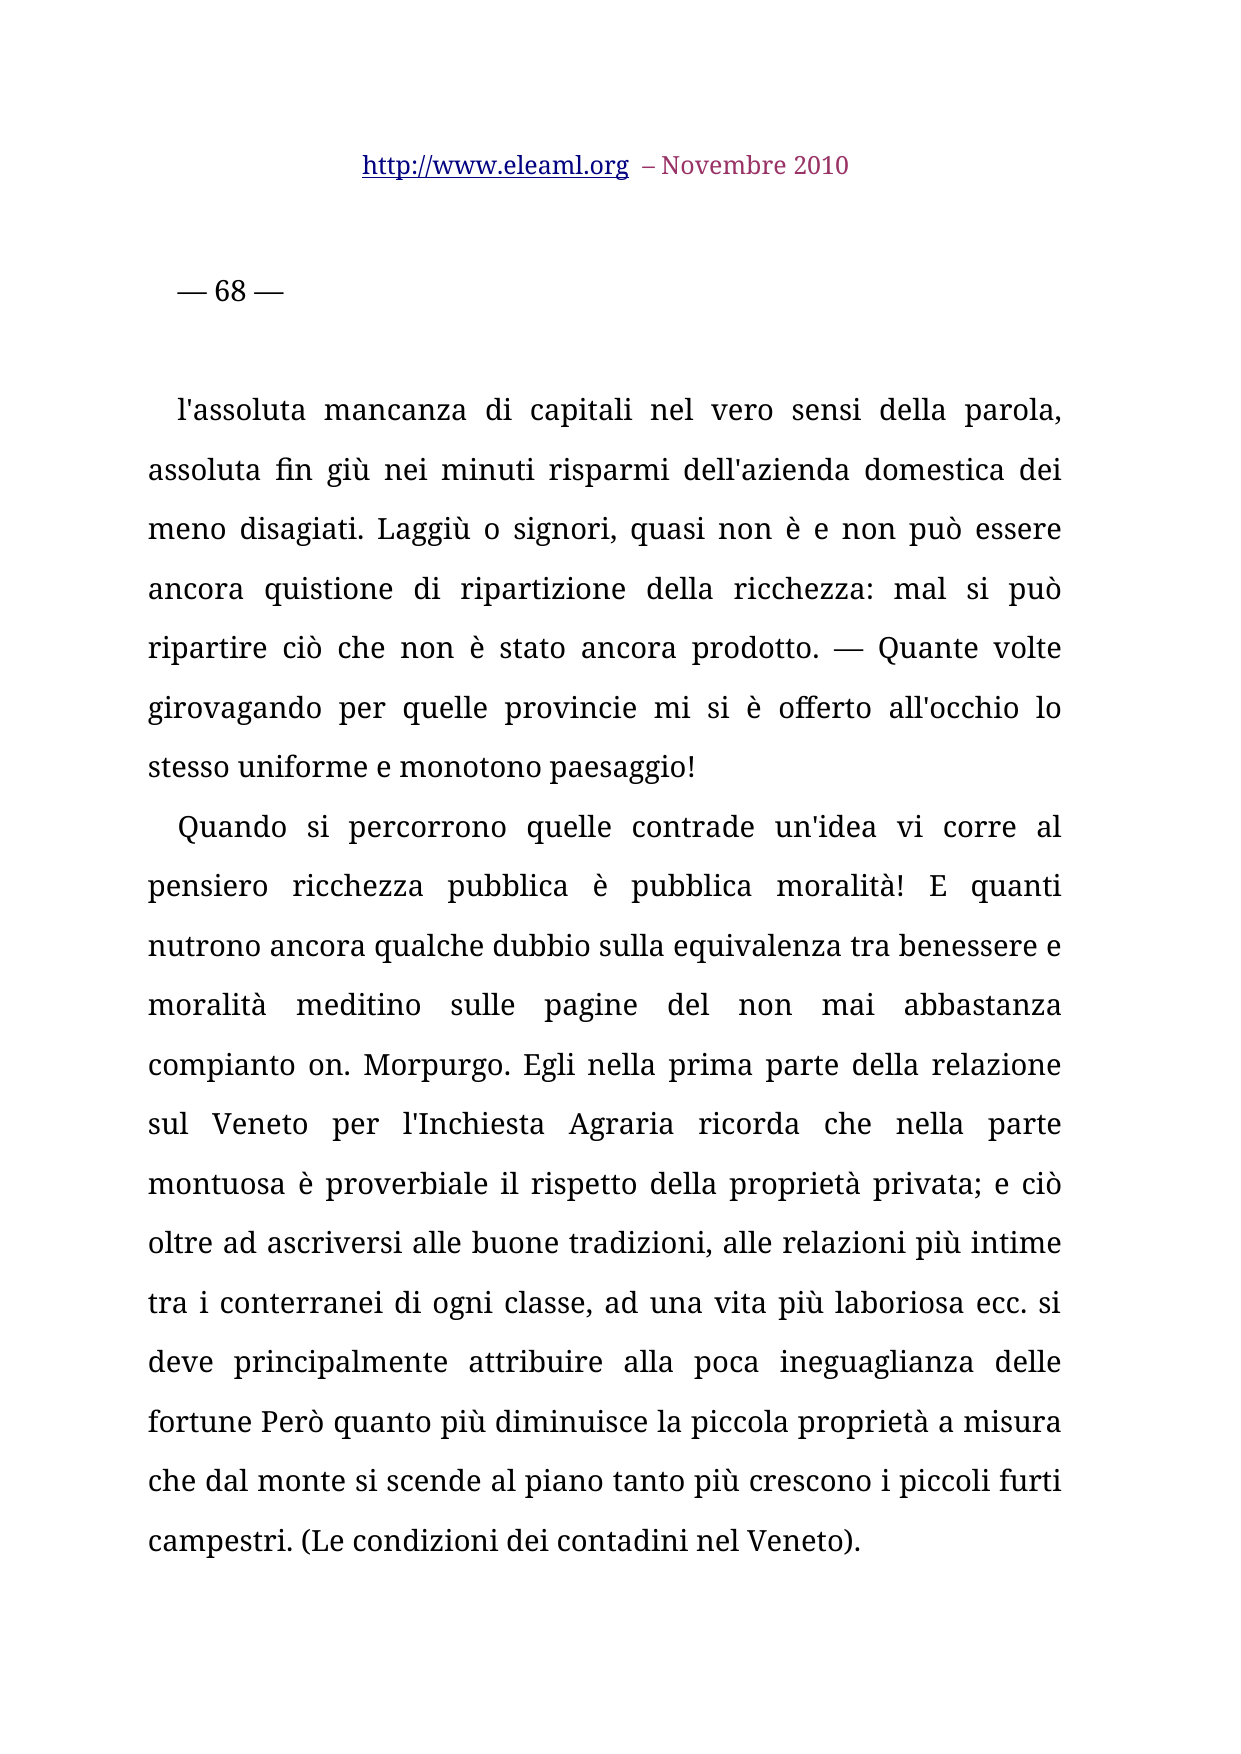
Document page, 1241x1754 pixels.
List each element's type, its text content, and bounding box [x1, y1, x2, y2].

text Quando si percorrono quelle contrade un'idea vi corre al pensiero ricchezza pubblica è pubblica moralità! E quanti nutrono ancora qualche dubbio sulla equivalenza tra benessere e moralità meditino sulle pagine del non mai abbastanza compianto on. Morpurgo. Egli nella prima parte della relazione sul Veneto per l'Inchiesta Agraria ricorda che nella parte montuosa è proverbiale il rispetto della proprietà privata; e ciò oltre ad ascriversi alle buone tradizioni, alle relazioni più intime tra i conterranei di ogni classe, ad una vita più laboriosa ecc. si deve principalmente attribuire alla poca ineguaglianza delle fortune Però quanto più diminuisce la piccola proprietà a misura che dal monte si scende al piano tanto più crescono i piccoli furti campestri. (Le condizioni dei contadini nel Veneto). [148, 806, 1063, 1559]
text l'assoluta mancanza di capitali nel vero sensi della parola, assoluta fin giù nei minuti risparmi dell'azienda domestica dei meno disagiati. Laggiù o signori, quasi non è e non può essere ancora quistione di ripartizione della ricchezza: mal si può ripartire ciò che non è stato ancora prodotto. — Quante volte girovagando per quelle provincie mi si è offerto all'occhio lo stesso uniforme e monotono paesaggio! [148, 390, 1063, 786]
text — 68 — [148, 271, 1063, 310]
